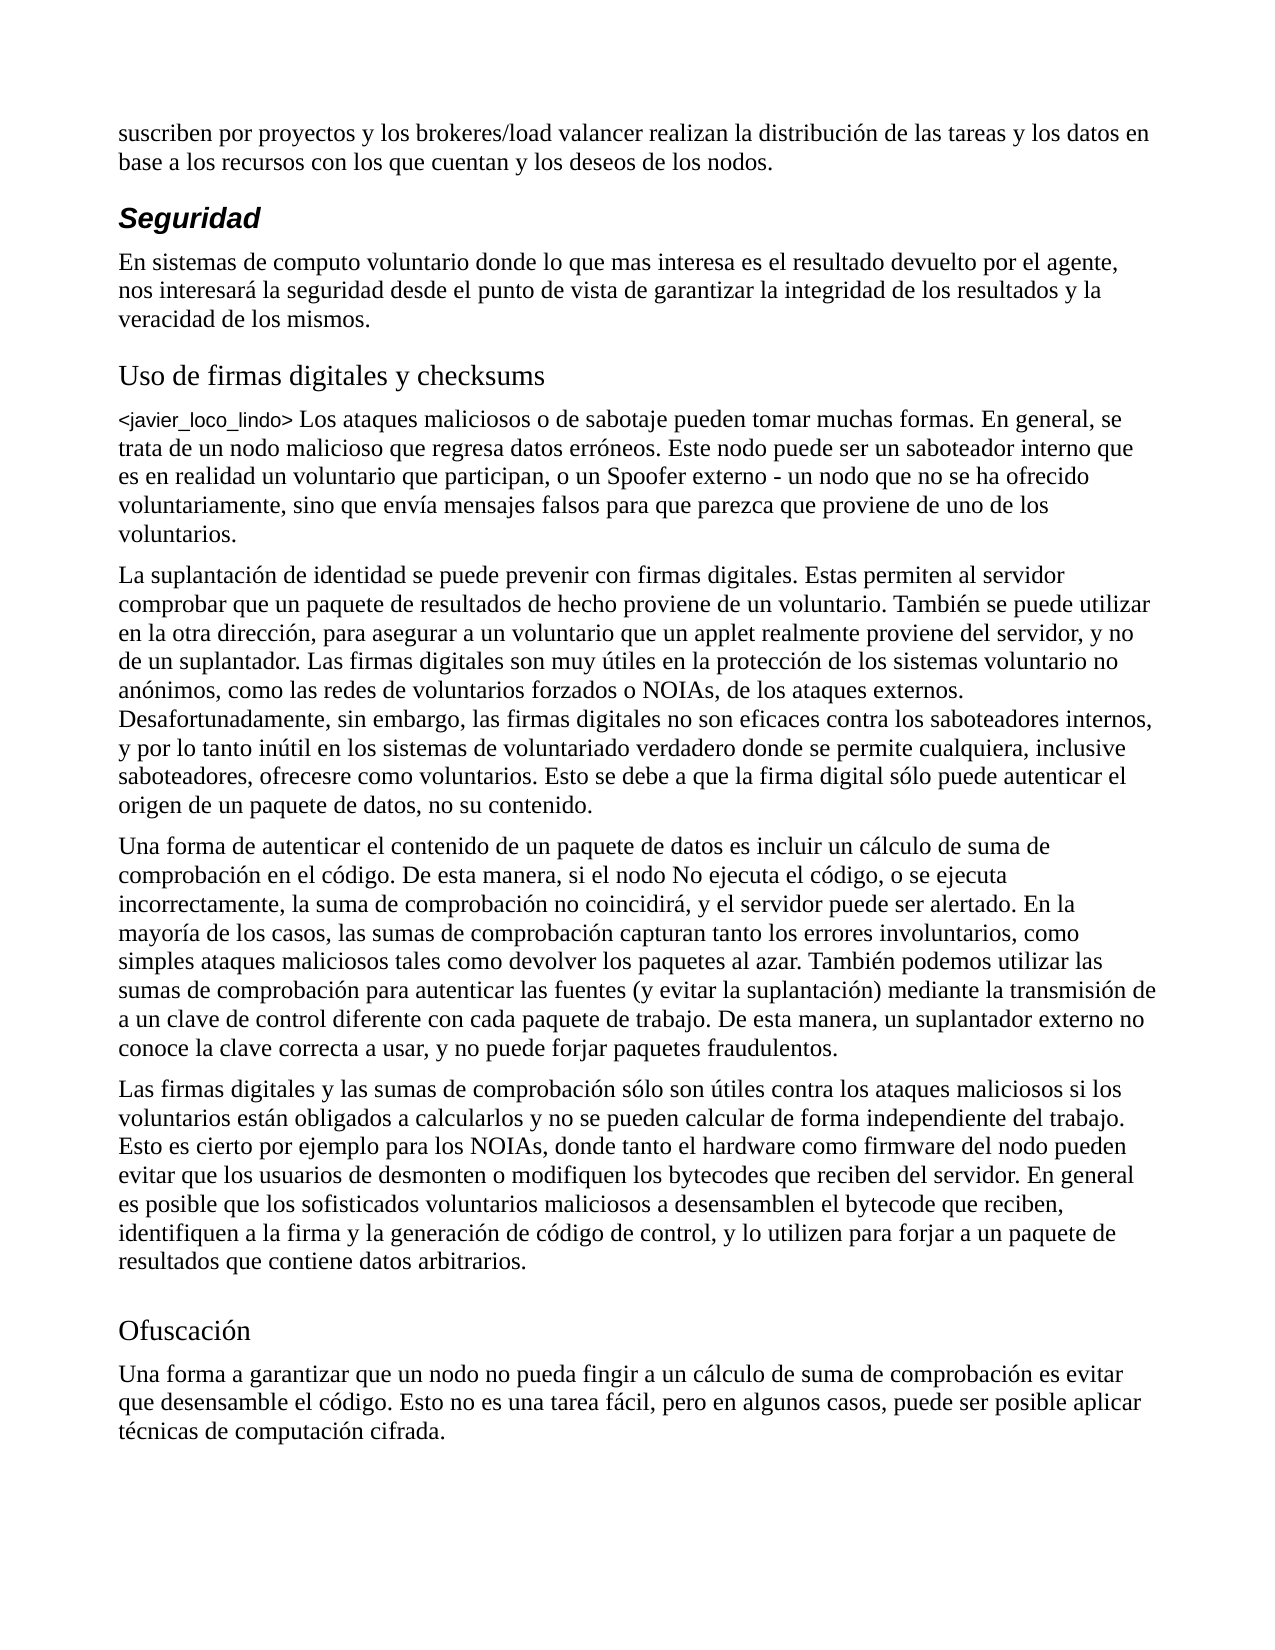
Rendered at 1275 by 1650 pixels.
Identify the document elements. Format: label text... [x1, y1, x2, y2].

text Una forma a garantizar que un nodo no pueda fingir a un cálculo de suma de comprobación es evitar que desensamble el código. Esto no es una tarea fácil, pero en algunos casos, puede ser posible aplicar técnicas de computación cifrada. [118, 1359, 1157, 1445]
text En sistemas de computo voluntario donde lo que mas interesa es el resultado devuelto por el agente, nos interesará la seguridad desde el punto de vista de garantizar la integridad de los resultados y la veracidad de los mismos. [118, 247, 1157, 333]
subtitle Seguridad [118, 201, 1157, 234]
text suscriben por proyectos y los brokeres/load valancer realizan la distribución de las tareas y los datos en base a los recursos con los que cuentan y los deseos de los nodos. [118, 118, 1157, 176]
text Las firmas digitales y las sumas de comprobación sólo son útiles contra los ataques maliciosos si los voluntarios están obligados a calcularlos y no se pueden calcular de forma independiente del trabajo. Esto es cierto por ejemplo para los NOIAs, donde tanto el hardware como firmware del nodo pueden evitar que los usuarios de desmonten o modifiquen los bytecodes que reciben del servidor. En general es posible que los sofisticados voluntarios maliciosos a desensamblen el bytecode que reciben, identifiquen a la firma y la generación de código de control, y lo utilizen para forjar a un paquete de resultados que contiene datos arbitrarios. [118, 1074, 1157, 1275]
text Una forma de autenticar el contenido de un paquete de datos es incluir un cálculo de suma de comprobación en el código. De esta manera, si el nodo No ejecuta el código, o se ejecuta incorrectamente, la suma de comprobación no coincidirá, y el servidor puede ser alertado. En la mayoría de los casos, las sumas de comprobación capturan tanto los errores involuntarios, como simples ataques maliciosos tales como devolver los paquetes al azar. También podemos utilizar las sumas de comprobación para autenticar las fuentes (y evitar la suplantación) mediante la transmisión de a un clave de control diferente con cada paquete de trabajo. De esta manera, un suplantador externo no conoce la clave correcta a usar, y no puede forjar paquetes fraudulentos. [118, 831, 1157, 1061]
subtitle Uso de firmas digitales y checksums [118, 358, 1157, 391]
subtitle Ofuscación [118, 1313, 1157, 1346]
text La suplantación de identidad se puede prevenir con firmas digitales. Estas permiten al servidor comprobar que un paquete de resultados de hecho proviene de un voluntario. También se puede utilizar en la otra dirección, para asegurar a un voluntario que un applet realmente proviene del servidor, y no de un suplantador. Las firmas digitales son muy útiles en la protección de los sistemas voluntario no anónimos, como las redes de voluntarios forzados o NOIAs, de los ataques externos. Desafortunadamente, sin embargo, las firmas digitales no son eficaces contra los saboteadores internos, y por lo tanto inútil en los sistemas de voluntariado verdadero donde se permite cualquiera, inclusive saboteadores, ofrecesre como voluntarios. Esto se debe a que la firma digital sólo puede autenticar el origen de un paquete de datos, no su contenido. [118, 560, 1157, 819]
text <javier_loco_lindo> Los ataques maliciosos o de sabotaje pueden tomar muchas formas. En general, se trata de un nodo malicioso que regresa datos erróneos. Este nodo puede ser un saboteador interno que es en realidad un voluntario que participan, o un Spoofer externo - un nodo que no se ha ofrecido voluntariamente, sino que envía mensajes falsos para que parezca que proviene de uno de los voluntarios. [118, 404, 1157, 548]
